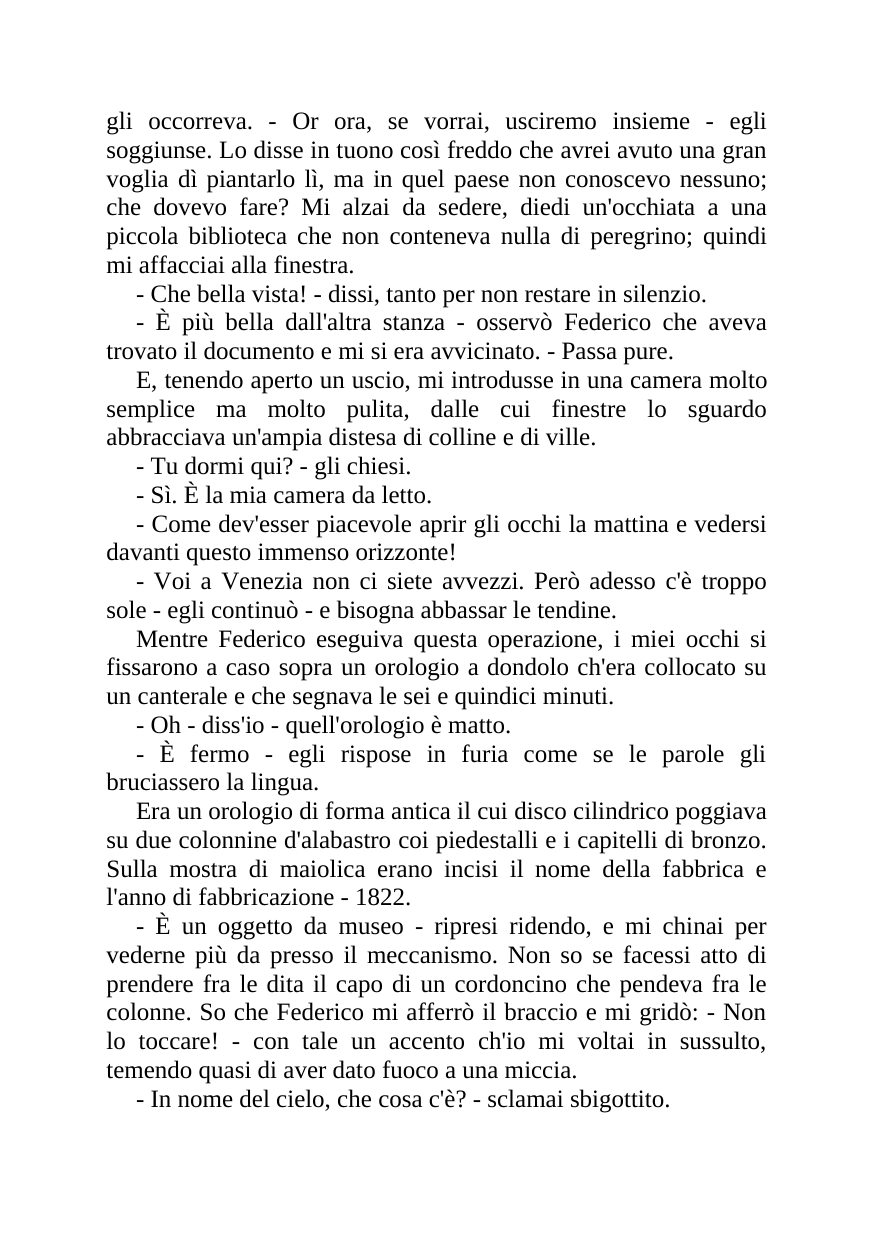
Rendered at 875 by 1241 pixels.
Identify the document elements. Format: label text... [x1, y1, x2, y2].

text - È un oggetto da museo - ripresi ridendo, e mi chinai per vederne più da presso il meccanismo. Non so se facessi atto di prendere fra le dita il capo di un cordoncino che pendeva fra le colonne. So che Federico mi afferrò il braccio e mi gridò: - Non lo toccare! - con tale un accento ch'io mi voltai in sussulto, temendo quasi di aver dato fuoco a una miccia. [106, 911, 768, 1084]
text - Oh - diss'io - quell'orologio è matto. [106, 710, 768, 739]
text - Sì. È la mia camera da letto. [106, 480, 768, 509]
text - In nome del cielo, che cosa c'è? - sclamai sbigottito. [106, 1084, 768, 1112]
text gli occorreva. - Or ora, se vorrai, usciremo insieme - egli soggiunse. Lo disse in tuono così freddo che avrei avuto una gran voglia dì piantarlo lì, ma in quel paese non conoscevo nessuno; che dovevo fare? Mi alzai da sedere, diedi un'occhiata a una piccola biblioteca che non conteneva nulla di peregrino; quindi mi affacciai alla finestra. [106, 106, 768, 279]
text - Voi a Venezia non ci siete avvezzi. Però adesso c'è troppo sole - egli continuò - e bisogna abbassar le tendine. [106, 566, 768, 624]
text E, tenendo aperto un uscio, mi introdusse in una camera molto semplice ma molto pulita, dalle cui finestre lo sguardo abbracciava un'ampia distesa di colline e di ville. [106, 365, 768, 451]
text - È più bella dall'altra stanza - osservò Federico che aveva trovato il documento e mi si era avvicinato. - Passa pure. [106, 307, 768, 365]
text - Come dev'esser piacevole aprir gli occhi la mattina e vedersi davanti questo immenso orizzonte! [106, 509, 768, 566]
text - È fermo - egli rispose in furia come se le parole gli bruciassero la lingua. [106, 739, 768, 796]
text Mentre Federico eseguiva questa operazione, i miei occhi si fissarono a caso sopra un orologio a dondolo ch'era collocato su un canterale e che segnava le sei e quindici minuti. [106, 624, 768, 710]
text - Tu dormi qui? - gli chiesi. [106, 451, 768, 480]
text - Che bella vista! - dissi, tanto per non restare in silenzio. [106, 279, 768, 307]
text Era un orologio di forma antica il cui disco cilindrico poggiava su due colonnine d'alabastro coi piedestalli e i capitelli di bronzo. Sulla mostra di maiolica erano incisi il nome della fabbrica e l'anno di fabbricazione - 1822. [106, 796, 768, 911]
